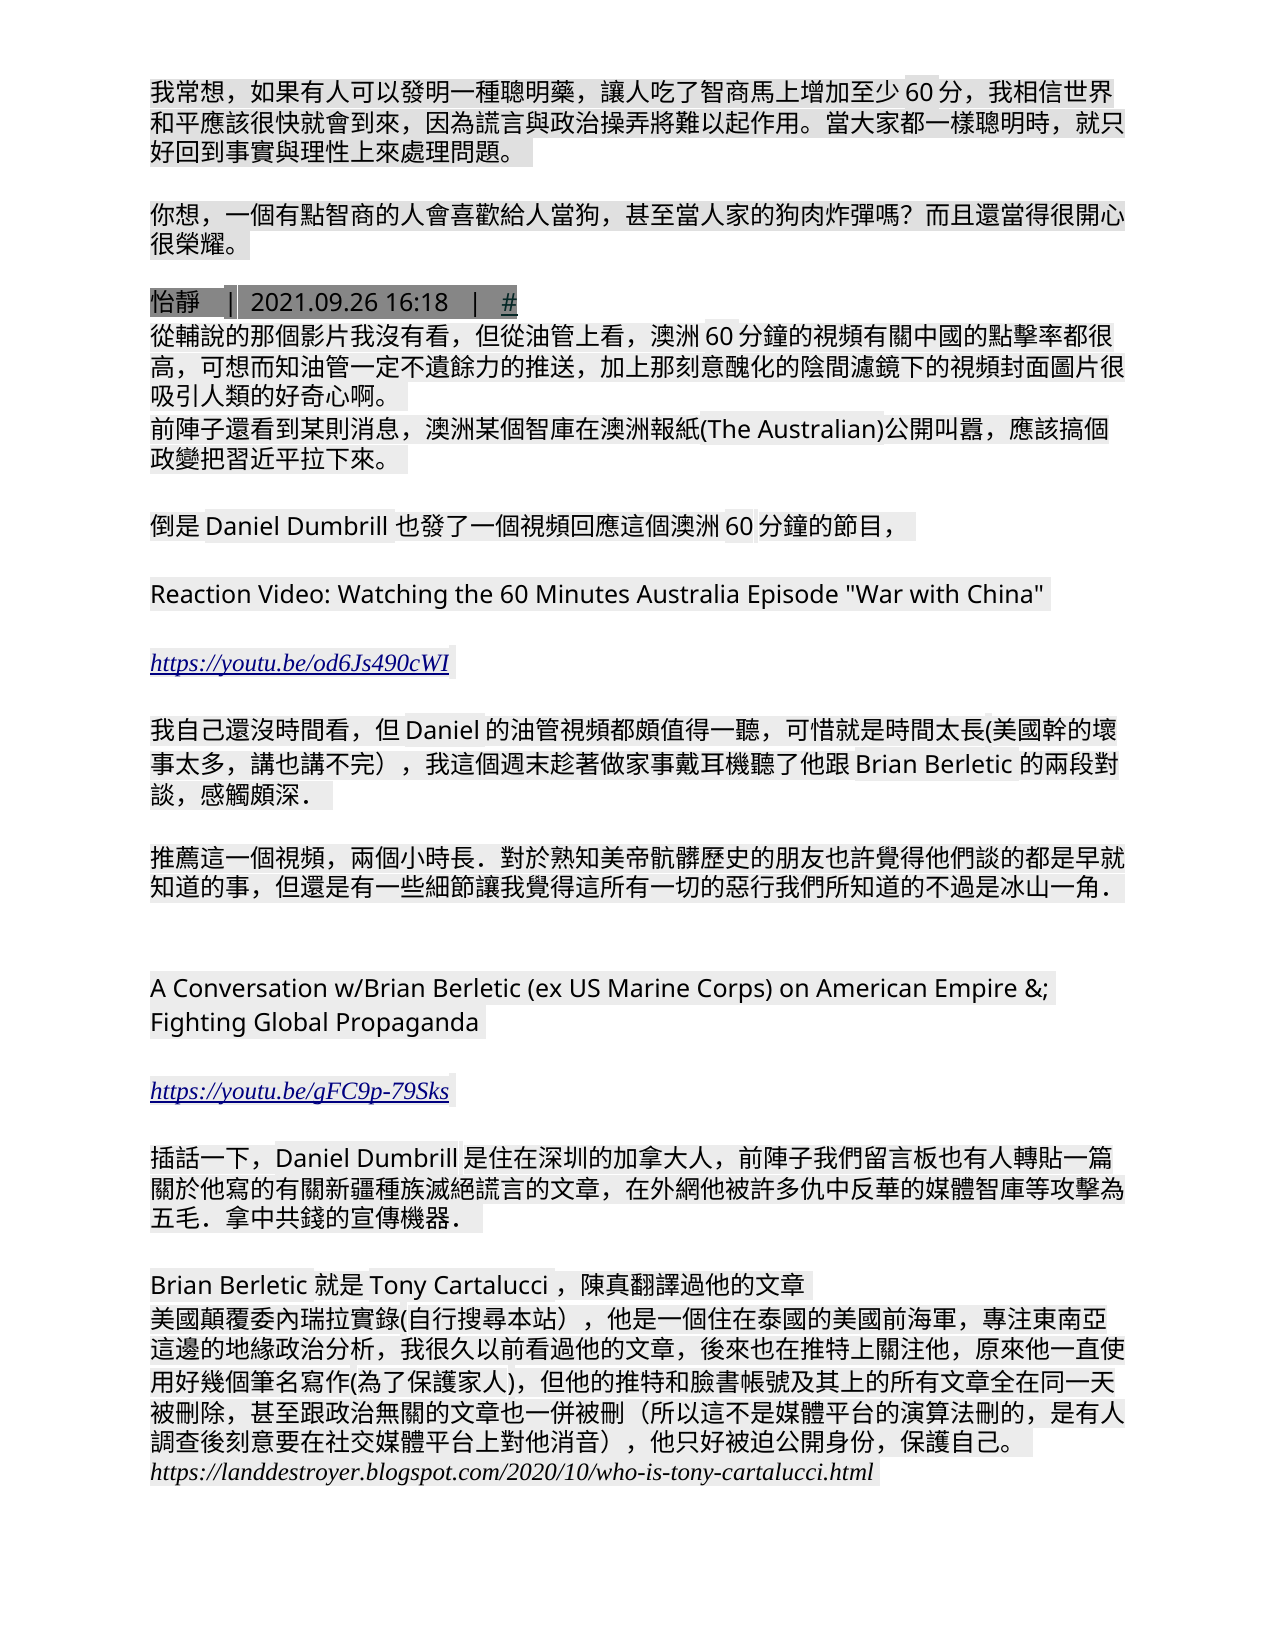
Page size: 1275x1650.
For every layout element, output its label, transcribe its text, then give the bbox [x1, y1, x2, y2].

text 怡靜 | 2021.09.26 16:18 | # [150, 285, 1125, 319]
text 從輔說的那個影片我沒有看，但從油管上看，澳洲60分鐘的視頻有關中國的點擊率都很高，可想而知油管一定不遺餘力的推送，加上那刻意醜化的陰間濾鏡下的視頻封面圖片很吸引人類的好奇心啊。 前陣子還看到某則消息，澳洲某個智庫在澳洲報紙(The Australian)公開叫囂，應該搞個政變把習近平拉下來。 倒是Daniel Dumbrill 也發了一個視頻回應這個澳洲60分鐘的節目， Reaction Video: Watching the 60 Minutes Australia Episode "War with China" https://youtu.be/od6Js490cWI 我自己還沒時間看，但Daniel的油管視頻都頗值得一聽，可惜就是時間太長(美國幹的壞事太多，講也講不完），我這個週末趁著做家事戴耳機聽了他跟Brian Berletic 的兩段對談，感觸頗深． 推薦這一個視頻，兩個小時長．對於熟知美帝骯髒歷史的朋友也許覺得他們談的都是早就知道的事，但還是有一些細節讓我覺得這所有一切的惡行我們所知道的不過是冰山一角． A Conversation w/Brian Berletic (ex US Marine Corps) on American Empire &; Fighting Global Propaganda https://youtu.be/gFC9p-79Sks 插話一下，Daniel Dumbrill是住在深圳的加拿大人，前陣子我們留言板也有人轉貼一篇關於他寫的有關新疆種族滅絕謊言的文章，在外網他被許多仇中反華的媒體智庫等攻擊為五毛．拿中共錢的宣傳機器． Brian Berletic 就是Tony Cartalucci ，陳真翻譯過他的文章 美國顛覆委內瑞拉實錄(自行搜尋本站），他是一個住在泰國的美國前海軍，專注東南亞這邊的地緣政治分析，我很久以前看過他的文章，後來也在推特上關注他，原來他一直使用好幾個筆名寫作(為了保護家人)，但他的推特和臉書帳號及其上的所有文章全在同一天被刪除，甚至跟政治無關的文章也一併被刪（所以這不是媒體平台的演算法刪的，是有人調查後刻意要在社交媒體平台上對他消音），他只好被迫公開身份，保護自己。 https://landdestroyer.blogspot.com/2020/10/who-is-tony-cartalucci.html [150, 319, 1125, 1554]
text 我常想，如果有人可以發明一種聰明藥，讓人吃了智商馬上增加至少60分，我相信世界和平應該很快就會到來，因為謊言與政治操弄將難以起作用。當大家都一樣聰明時，就只好回到事實與理性上來處理問題。 你想，一個有點智商的人會喜歡給人當狗，甚至當人家的狗肉炸彈嗎？而且還當得很開心很榮耀。 [150, 75, 1125, 260]
